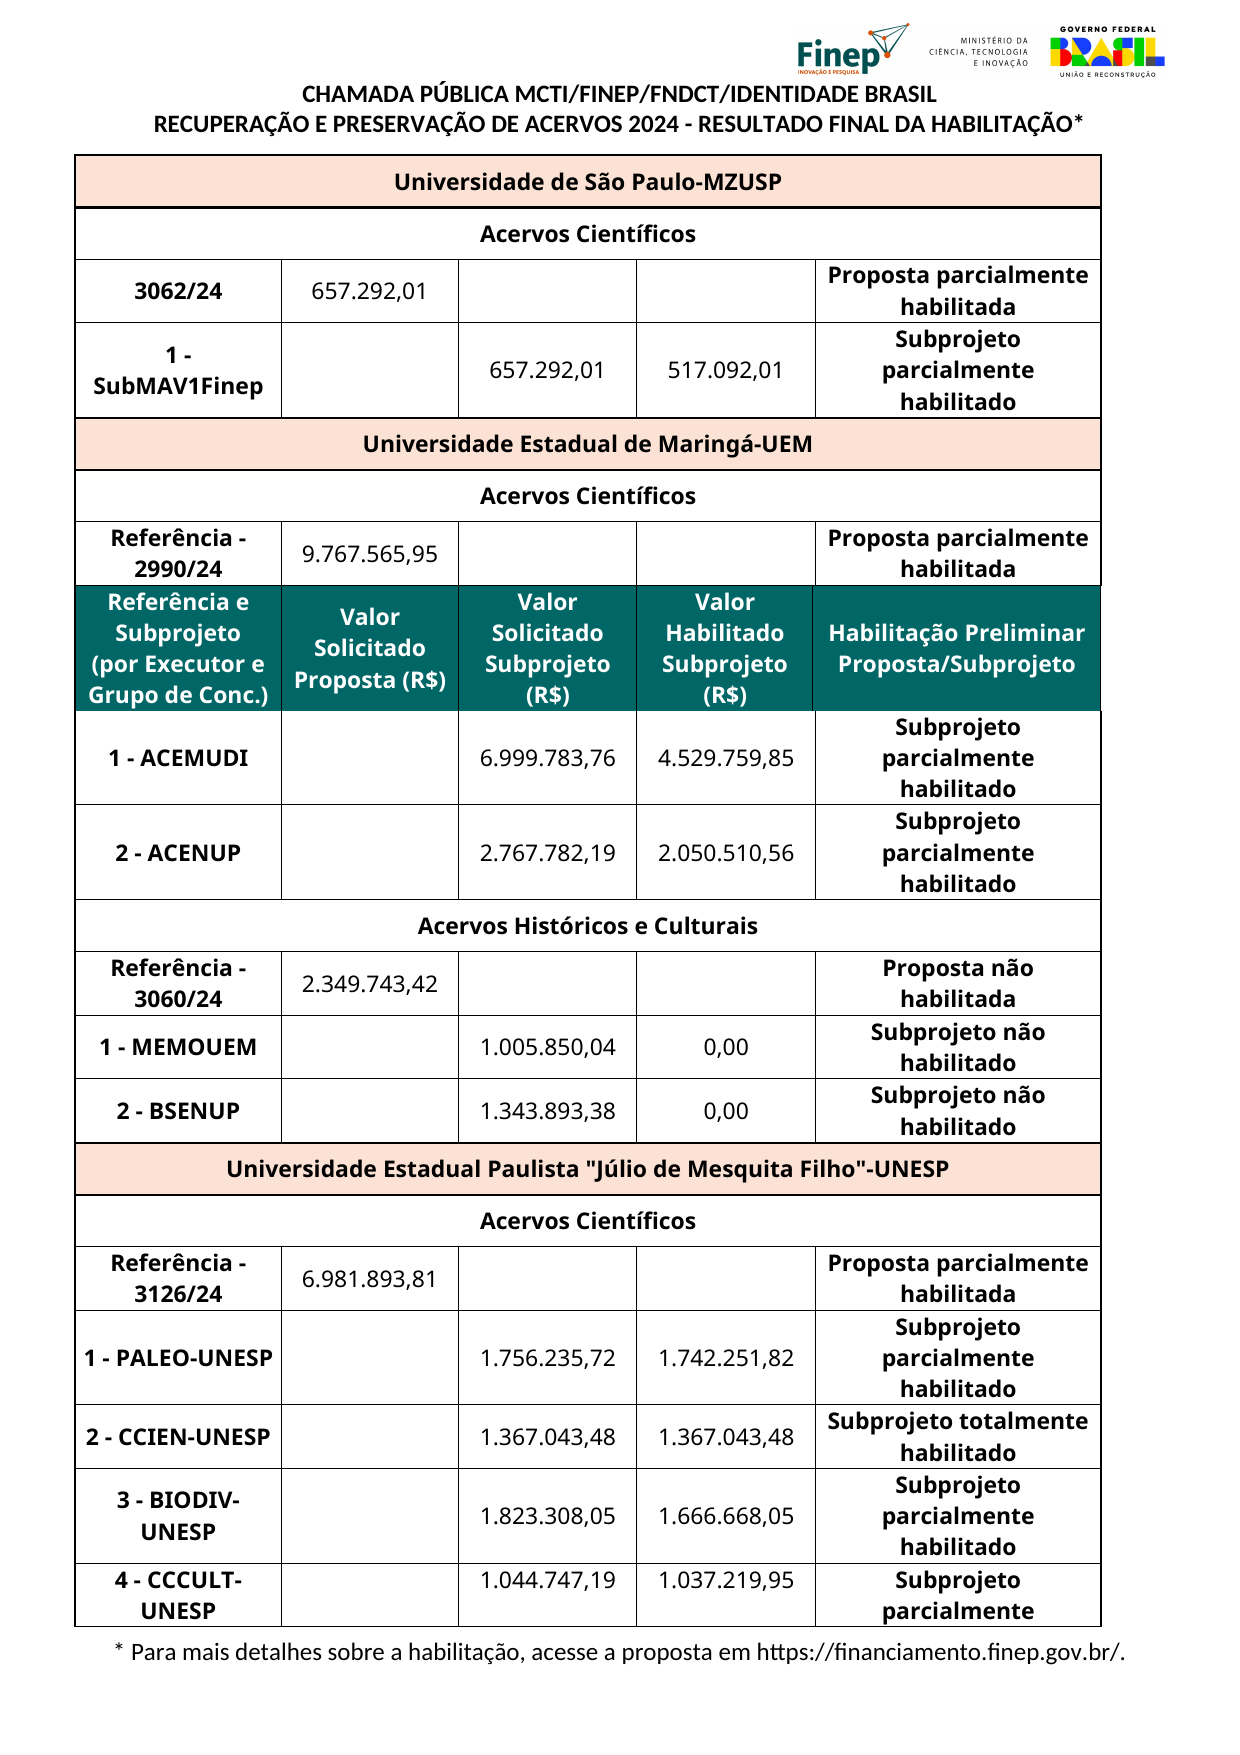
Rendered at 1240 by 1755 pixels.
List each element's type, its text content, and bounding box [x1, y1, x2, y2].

table_cell 3 - BIODIV-UNESP [76, 1469, 281, 1563]
table_cell 2 - BSENUP [76, 1079, 281, 1142]
table_cell 6.981.893,81 [282, 1247, 458, 1309]
table_cell Referência - 3126/24 [76, 1247, 281, 1309]
table_cell Referência - 3060/24 [76, 952, 281, 1015]
table_cell 1.742.251,82 [637, 1311, 815, 1404]
table_cell Subprojeto parcialmente habilitado [816, 1311, 1100, 1404]
table_cell Referência e Subprojeto (por Executor e Grupo de Conc.) [76, 586, 281, 711]
table_cell Acervos Científicos [76, 1196, 1100, 1246]
table_cell 657.292,01 [282, 260, 458, 322]
table_cell Acervos Científicos [76, 209, 1100, 258]
table_cell 1 - MEMOUEM [76, 1016, 281, 1078]
table_cell Valor Solicitado Subprojeto (R$) [459, 586, 636, 711]
table_cell Universidade Estadual Paulista "Júlio de Mesquita Filho"-UNESP [76, 1144, 1100, 1194]
table_cell 1 - SubMAV1Finep [76, 323, 281, 417]
table_cell Proposta parcialmente habilitada [816, 522, 1100, 584]
table_cell 0,00 [637, 1016, 815, 1078]
table_cell 2.767.782,19 [459, 805, 636, 899]
table_cell Habilitação Preliminar Proposta/Subprojeto [813, 586, 1100, 711]
table_cell 1.037.219,95 [637, 1564, 815, 1626]
table_cell 517.092,01 [637, 323, 815, 417]
table_cell [459, 1247, 636, 1309]
table_cell [282, 1016, 458, 1078]
table_cell 1.367.043,48 [637, 1405, 815, 1468]
table_cell Universidade de São Paulo-MZUSP [76, 156, 1100, 206]
table_cell 4.529.759,85 [637, 711, 815, 804]
table_cell [282, 323, 458, 417]
table_cell Subprojeto parcialmente habilitado [816, 1469, 1100, 1563]
table_cell [459, 260, 636, 322]
table_cell [459, 522, 636, 584]
table_cell 1.005.850,04 [459, 1016, 636, 1078]
table_cell 3062/24 [76, 260, 281, 322]
table_cell [637, 952, 815, 1015]
table_cell [637, 260, 815, 322]
table_cell Acervos Históricos e Culturais [76, 900, 1100, 951]
table_cell 1.823.308,05 [459, 1469, 636, 1563]
table_cell [637, 1247, 815, 1309]
table_cell 1.343.893,38 [459, 1079, 636, 1142]
table_cell 1.044.747,19 [459, 1564, 636, 1626]
table_cell [282, 1469, 458, 1563]
table_cell 6.999.783,76 [459, 711, 636, 804]
table_cell 1.756.235,72 [459, 1311, 636, 1404]
table_cell 2.349.743,42 [282, 952, 458, 1015]
table_cell [282, 1405, 458, 1468]
table_cell [282, 1079, 458, 1142]
table_cell 1.666.668,05 [637, 1469, 815, 1563]
table_cell Referência - 2990/24 [76, 522, 281, 584]
table_cell Subprojeto parcialmente habilitado [816, 323, 1100, 417]
table_cell 1.367.043,48 [459, 1405, 636, 1468]
table_cell Subprojeto parcialmente habilitado [816, 805, 1100, 899]
table_cell 2 - ACENUP [76, 805, 281, 899]
table_cell Subprojeto não habilitado [816, 1016, 1100, 1078]
table_cell [282, 711, 458, 804]
table_cell 2 - CCIEN-UNESP [76, 1405, 281, 1468]
table_cell Valor Solicitado Proposta (R$) [282, 586, 458, 711]
table_cell [282, 1311, 458, 1404]
table_cell 0,00 [637, 1079, 815, 1142]
table_cell 4 - CCCULT-UNESP [76, 1564, 281, 1626]
table_cell Acervos Científicos [76, 471, 1100, 521]
table_cell Proposta não habilitada [816, 952, 1100, 1015]
table_cell 2.050.510,56 [637, 805, 815, 899]
table_cell Proposta parcialmente habilitada [816, 260, 1100, 322]
table_cell 1 - ACEMUDI [76, 711, 281, 804]
table_cell Universidade Estadual de Maringá-UEM [76, 419, 1100, 469]
table_cell Subprojeto parcialmente habilitado [816, 711, 1100, 804]
table_cell [637, 522, 815, 584]
table_cell [282, 805, 458, 899]
table_cell Subprojeto totalmente habilitado [816, 1405, 1100, 1468]
table_cell Subprojeto parcialmente [816, 1564, 1100, 1626]
table_cell 1 - PALEO-UNESP [76, 1311, 281, 1404]
table_cell 657.292,01 [459, 323, 636, 417]
table_cell Valor Habilitado Subprojeto (R$) [637, 586, 812, 711]
table_cell 9.767.565,95 [282, 522, 458, 584]
table_cell Proposta parcialmente habilitada [816, 1247, 1100, 1309]
table_cell [459, 952, 636, 1015]
table_cell Subprojeto não habilitado [816, 1079, 1100, 1142]
table_cell [282, 1564, 458, 1626]
